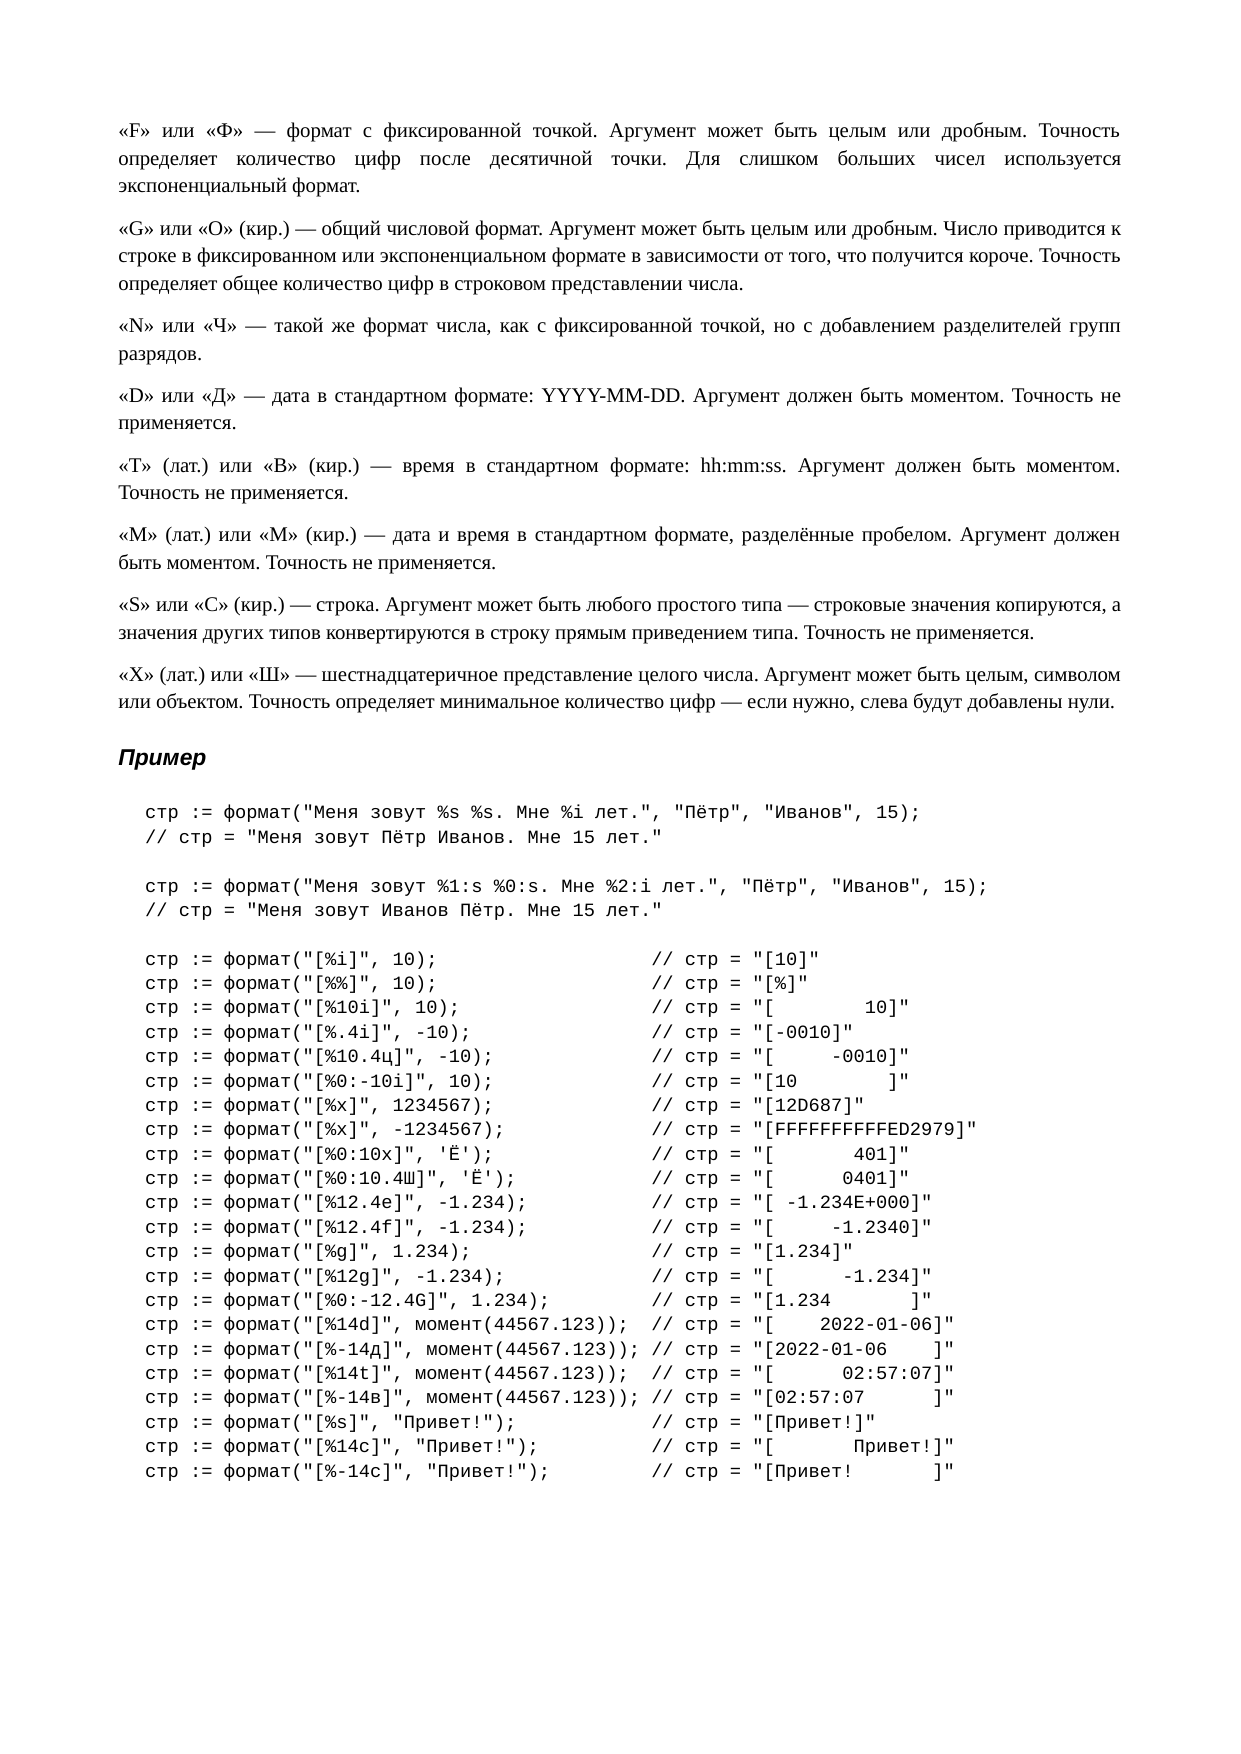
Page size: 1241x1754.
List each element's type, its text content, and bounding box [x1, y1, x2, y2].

text стр := формат("[%12.4e]", -1.234); // стр = "[ -1.234E+000]" [136, 1184, 1104, 1209]
text стр := формат("[%i]", 10); // стр = "[10]" [136, 941, 1104, 965]
text стр := формат("[%x]", -1234567); // стр = "[FFFFFFFFFFED2979]" [136, 1111, 1104, 1136]
text стр := формат("[%0:-10i]", 10); // стр = "[10 ]" [136, 1063, 1104, 1087]
text стр := формат("[%-14в]", момент(44567.123)); // стр = "[02:57:07 ]" [136, 1379, 1104, 1404]
text стр := формат("[%14t]", момент(44567.123)); // стр = "[ 02:57:07]" [136, 1355, 1104, 1379]
text «M» (лат.) или «М» (кир.) — дата и время в стандартном формате, разделённые пробелом. Аргумент должен быть моментом. Точность не применяется. [118, 522, 1122, 574]
text стр := формат("[%10i]", 10); // стр = "[ 10]" [136, 989, 1104, 1014]
text стр := формат("[%12.4f]", -1.234); // стр = "[ -1.2340]" [136, 1209, 1104, 1233]
text стр := формат("[%14с]", "Привет!"); // стр = "[ Привет!]" [136, 1428, 1104, 1453]
text «D» или «Д» — дата в стандартном формате: YYYY-MM-DD. Аргумент должен быть моментом. Точность не применяется. [118, 383, 1122, 434]
text стр := формат("[%10.4ц]", -10); // стр = "[ -0010]" [136, 1038, 1104, 1063]
text «G» или «О» (кир.) — общий числовой формат. Аргумент может быть целым или дробным. Число приводится к строке в фиксированном или экспоненциальном формате в зависимости от того, что получится короче. Точность определяет общее количество цифр в строковом представлении числа. [118, 216, 1122, 295]
text «F» или «Ф» — формат с фиксированной точкой. Аргумент может быть целым или дробным. Точность определяет количество цифр после десятичной точки. Для слишком больших чисел используется экспоненциальный формат. [118, 118, 1122, 197]
text стр := формат("[%14d]", момент(44567.123)); // стр = "[ 2022-01-06]" [136, 1306, 1104, 1331]
text стр := формат("[%g]", 1.234); // стр = "[1.234]" [136, 1233, 1104, 1258]
text стр := формат("[%.4i]", -10); // стр = "[-0010]" [136, 1014, 1104, 1038]
text стр := формат("Меня зовут %s %s. Мне %i лет.", "Пётр", "Иванов", 15); [136, 794, 1104, 819]
text стр := формат("[%0:-12.4G]", 1.234); // стр = "[1.234 ]" [136, 1282, 1104, 1306]
text стр := формат("[%12g]", -1.234); // стр = "[ -1.234]" [136, 1258, 1104, 1282]
text // стр = "Меня зовут Иванов Пётр. Мне 15 лет." [136, 892, 1104, 922]
text «X» (лат.) или «Ш» — шестнадцатеричное представление целого числа. Аргумент может быть целым, символом или объектом. Точность определяет минимальное количество цифр — если нужно, слева будут добавлены нули. [118, 662, 1122, 713]
text стр := формат("[%x]", 1234567); // стр = "[12D687]" [136, 1087, 1104, 1111]
text «S» или «С» (кир.) — строка. Аргумент может быть любого простого типа — строковые значения копируются, а значения других типов конвертируются в строку прямым приведением типа. Точность не применяется. [118, 592, 1122, 644]
text «N» или «Ч» — такой же формат числа, как с фиксированной точкой, но с добавлением разделителей групп разрядов. [118, 313, 1122, 364]
text «T» (лат.) или «В» (кир.) — время в стандартном формате: hh:mm:ss. Аргумент должен быть моментом. Точность не применяется. [118, 452, 1122, 504]
text стр := формат("[%0:10.4Ш]", 'Ё'); // стр = "[ 0401]" [136, 1160, 1104, 1184]
text стр := формат("[%s]", "Привет!"); // стр = "[Привет!]" [136, 1404, 1104, 1428]
text стр := формат("[%-14с]", "Привет!"); // стр = "[Привет! ]" [136, 1453, 1104, 1492]
subtitle Пример [118, 744, 1122, 771]
text стр := формат("[%0:10x]", 'Ё'); // стр = "[ 401]" [136, 1136, 1104, 1160]
text стр := формат("[%%]", 10); // стр = "[%]" [136, 965, 1104, 989]
text стр := формат("[%-14д]", момент(44567.123)); // стр = "[2022-01-06 ]" [136, 1331, 1104, 1355]
text стр := формат("Меня зовут %1:s %0:s. Мне %2:i лет.", "Пётр", "Иванов", 15); [136, 868, 1104, 892]
text // стр = "Меня зовут Пётр Иванов. Мне 15 лет." [136, 819, 1104, 849]
